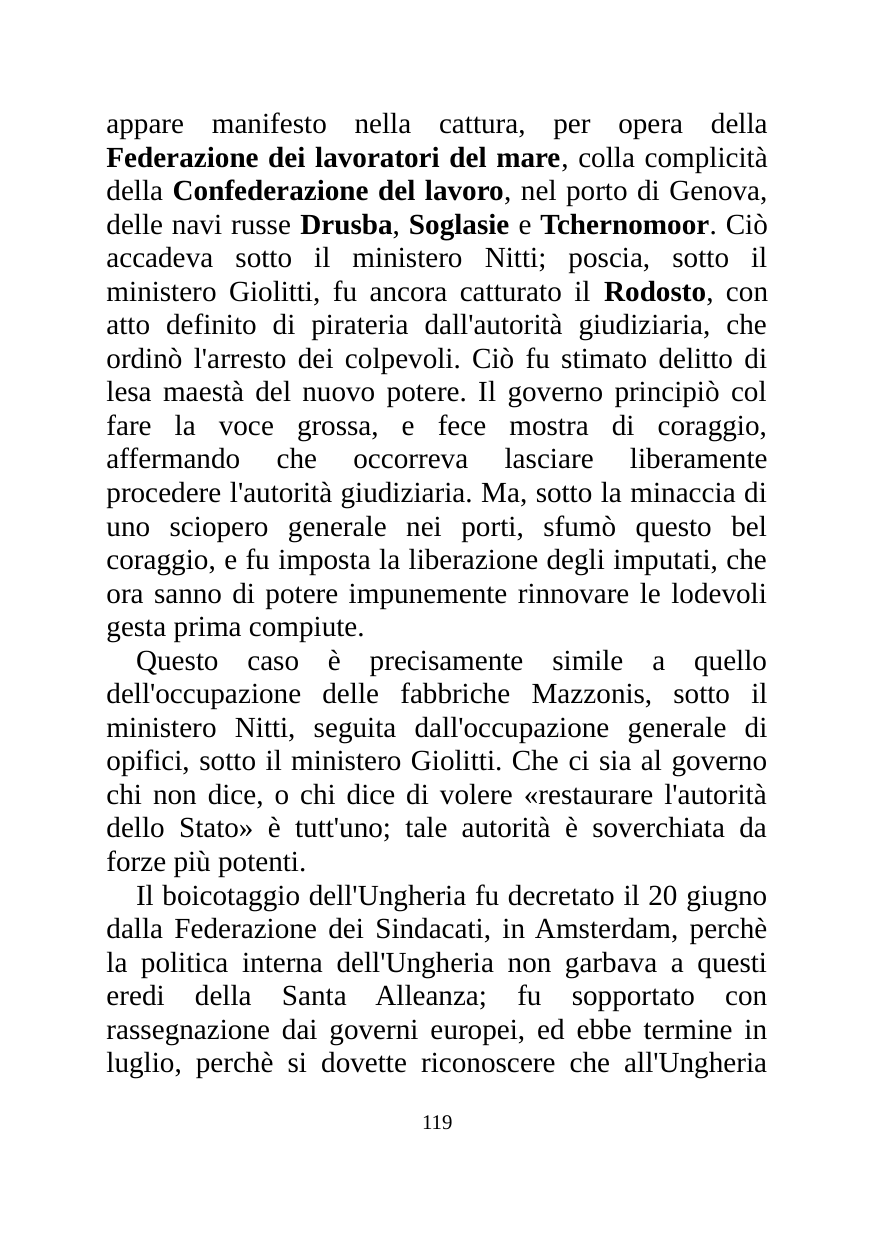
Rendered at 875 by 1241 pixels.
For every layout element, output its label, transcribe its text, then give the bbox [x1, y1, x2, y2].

text appare manifesto nella cattura, per opera della Federazione dei lavoratori del mare, colla complicità della Confederazione del lavoro, nel porto di Genova, delle navi russe Drusba, Soglasie e Tchernomoor. Ciò accadeva sotto il ministero Nitti; poscia, sotto il ministero Giolitti, fu ancora catturato il Rodosto, con atto definito di pirateria dall'autorità giudiziaria, che ordinò l'arresto dei colpevoli. Ciò fu stimato delitto di lesa maestà del nuovo potere. Il governo principiò col fare la voce grossa, e fece mostra di coraggio, affermando che occorreva lasciare liberamente procedere l'autorità giudiziaria. Ma, sotto la minaccia di uno sciopero generale nei porti, sfumò questo bel coraggio, e fu imposta la liberazione degli imputati, che ora sanno di potere impunemente rinnovare le lodevoli gesta prima compiute. [106, 106, 768, 643]
text Il boicotaggio dell'Ungheria fu decretato il 20 giugno dalla Federazione dei Sindacati, in Amsterdam, perchè la politica interna dell'Ungheria non garbava a questi eredi della Santa Alleanza; fu sopportato con rassegnazione dai governi europei, ed ebbe termine in luglio, perchè si dovette riconoscere che all'Ungheria [106, 878, 768, 1079]
text Questo caso è precisamente simile a quello dell'occupazione delle fabbriche Mazzonis, sotto il ministero Nitti, seguita dall'occupazione generale di opifici, sotto il ministero Giolitti. Che ci sia al governo chi non dice, o chi dice di volere «restaurare l'autorità dello Stato» è tutt'uno; tale autorità è soverchiata da forze più potenti. [106, 643, 768, 878]
